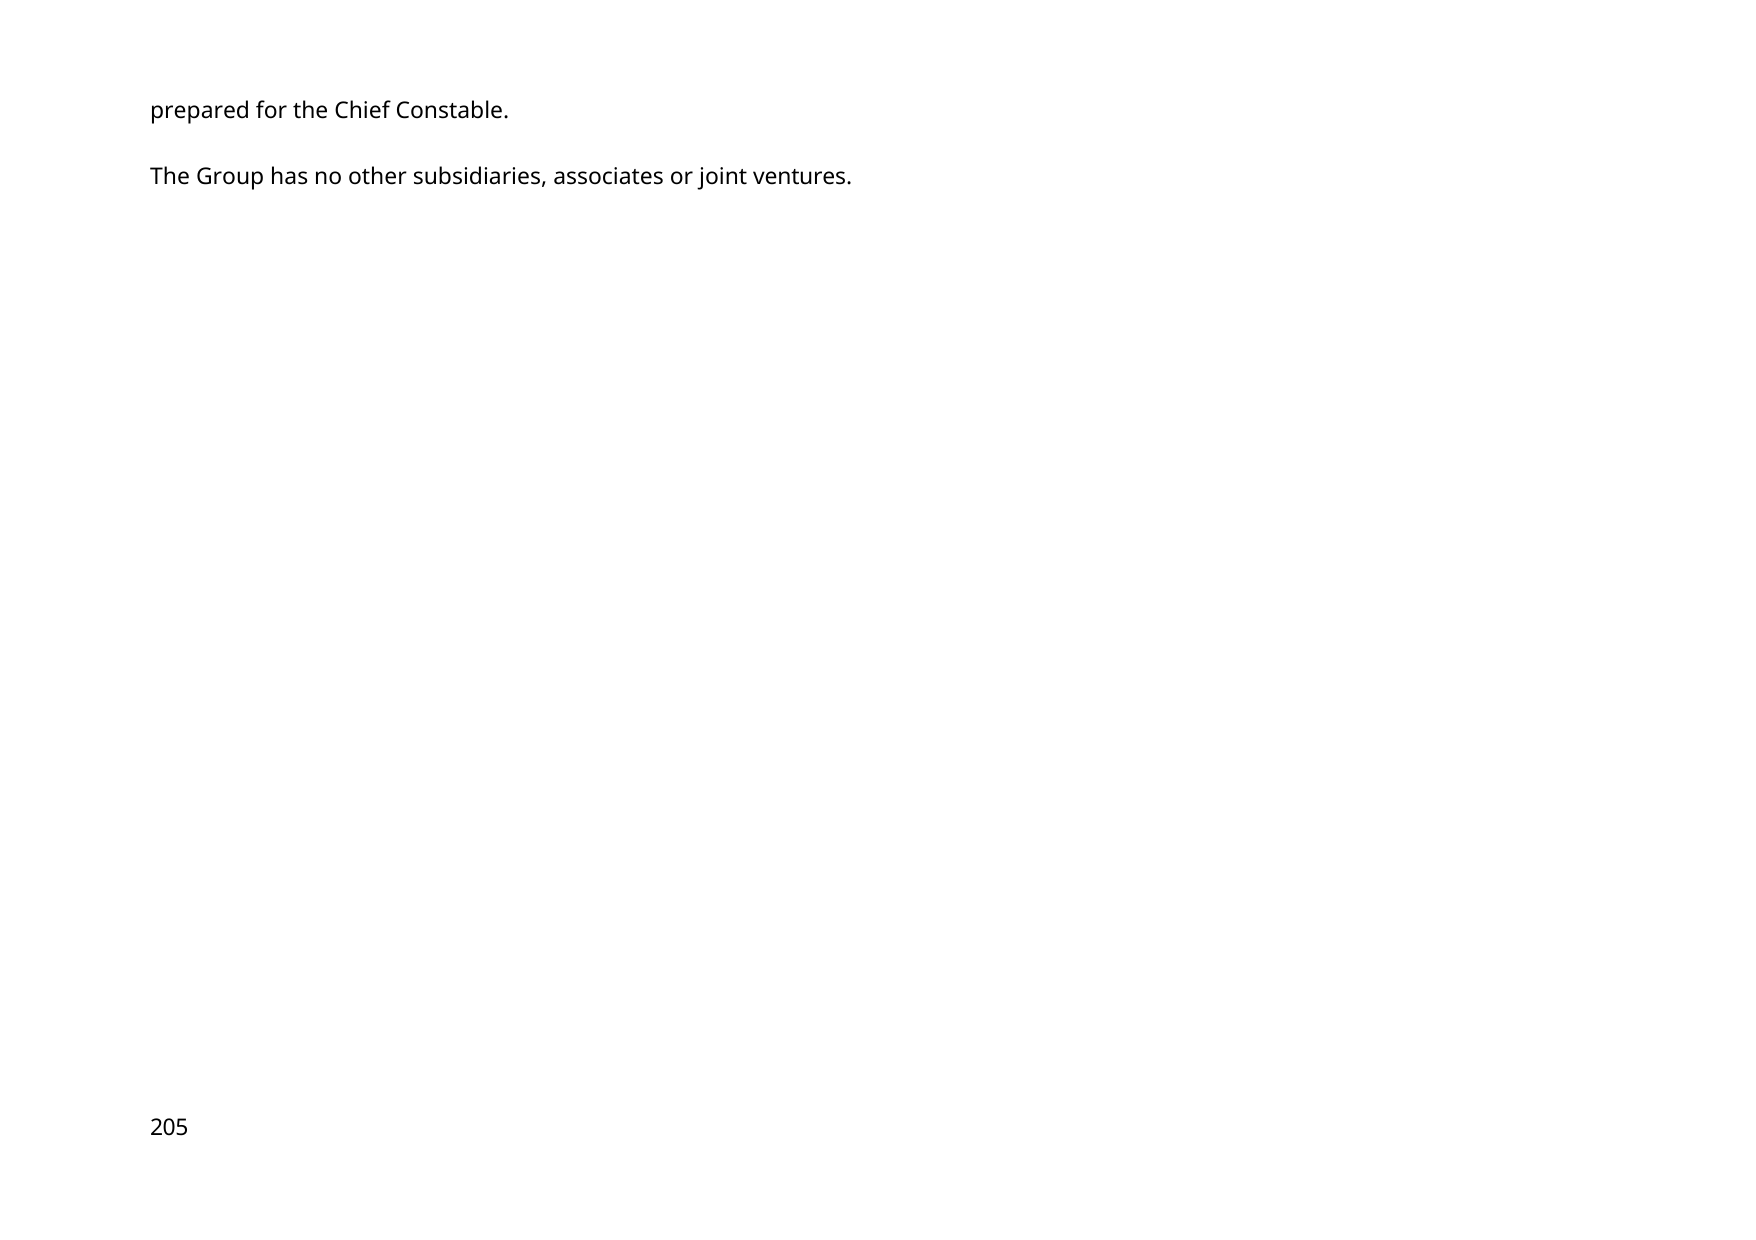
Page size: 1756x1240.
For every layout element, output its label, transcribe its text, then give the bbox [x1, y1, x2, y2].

text prepared for the Chief Constable. [150, 94, 1606, 125]
text The Group has no other subsidiaries, associates or joint ventures. [150, 160, 1726, 191]
